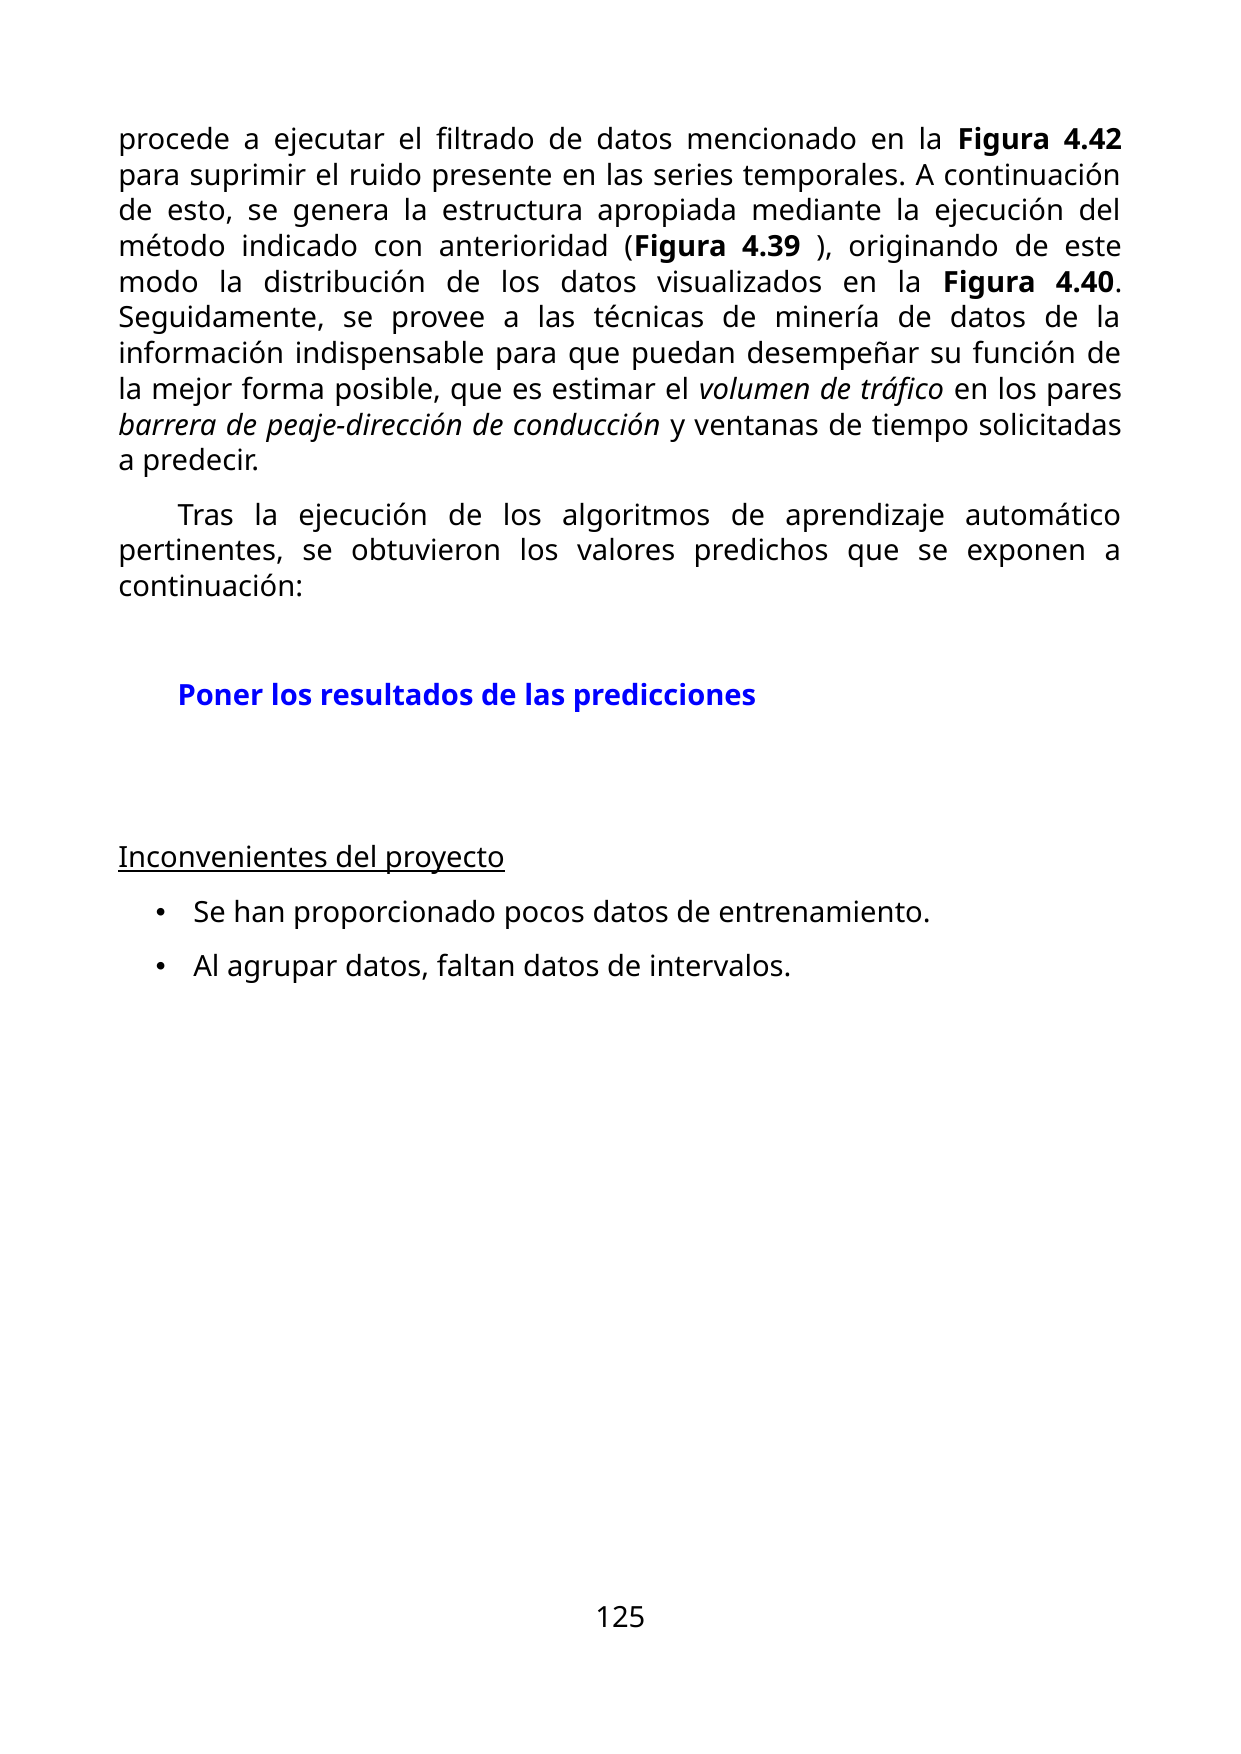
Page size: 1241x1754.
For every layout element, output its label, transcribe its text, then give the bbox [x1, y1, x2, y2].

list Se han proporcionado pocos datos de entrenamiento. [156, 891, 1122, 931]
text Poner los resultados de las predicciones [118, 674, 1122, 714]
text Tras la ejecución de los algoritmos de aprendizaje automático pertinentes, se obtuvieron los valores predichos que se exponen a continuación: [118, 494, 1122, 605]
text Inconvenientes del proyecto [118, 837, 1122, 876]
list Al agrupar datos, faltan datos de intervalos. [156, 945, 1122, 985]
text procede a ejecutar el filtrado de datos mencionado en la Figura 4.42 para suprimir el ruido presente en las series temporales. A continuación de esto, se genera la estructura apropiada mediante la ejecución del método indicado con anterioridad (Figura 4.39 ), originando de este modo la distribución de los datos visualizados en la Figura 4.40. Seguidamente, se provee a las técnicas de minería de datos de la información indispensable para que puedan desempeñar su función de la mejor forma posible, que es estimar el volumen de tráfico en los pares barrera de peaje-dirección de conducción y ventanas de tiempo solicitadas a predecir. [118, 118, 1122, 479]
